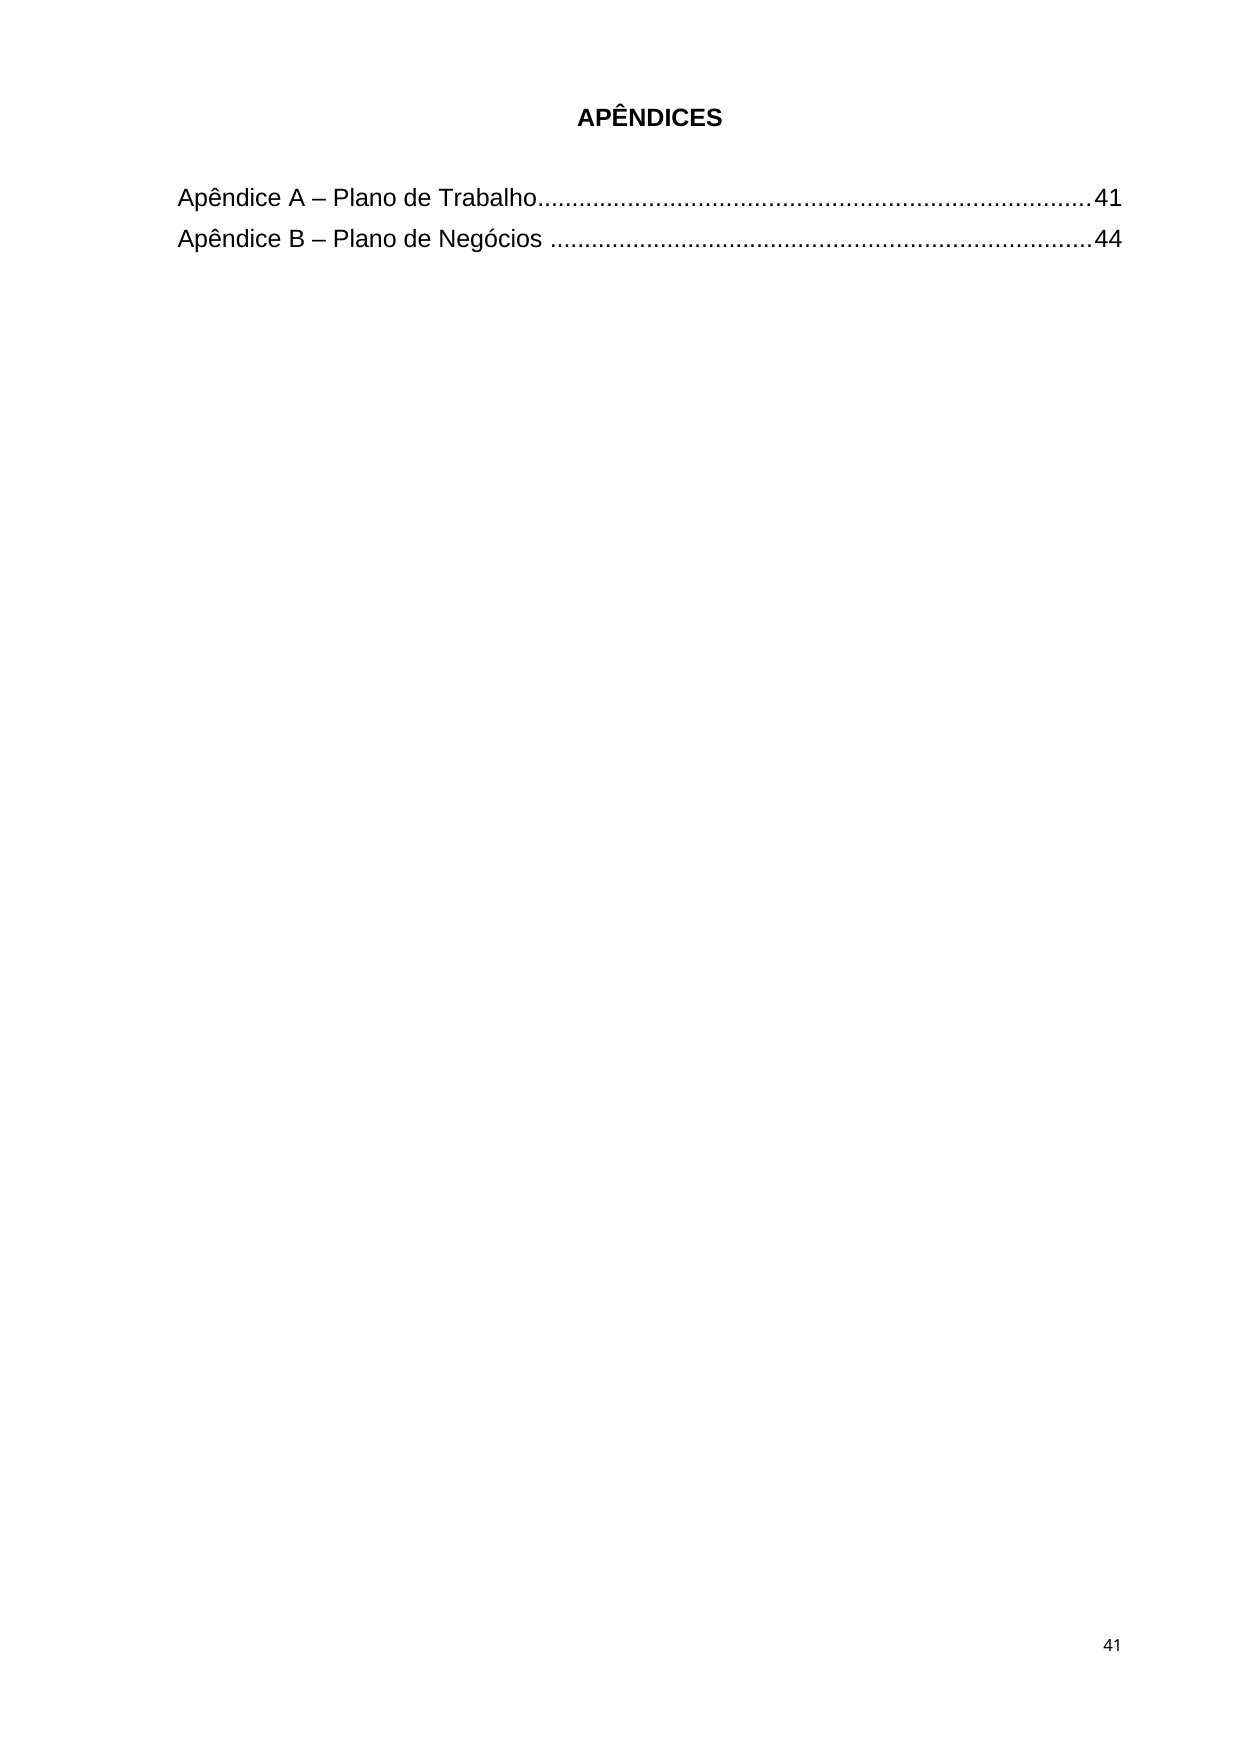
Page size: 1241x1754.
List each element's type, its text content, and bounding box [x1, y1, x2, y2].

text APÊNDICES [177, 103, 1122, 132]
text Apêndice A – Plano de Trabalho 41 [177, 183, 1122, 211]
text Apêndice B – Plano de Negócios 44 [177, 224, 1122, 253]
